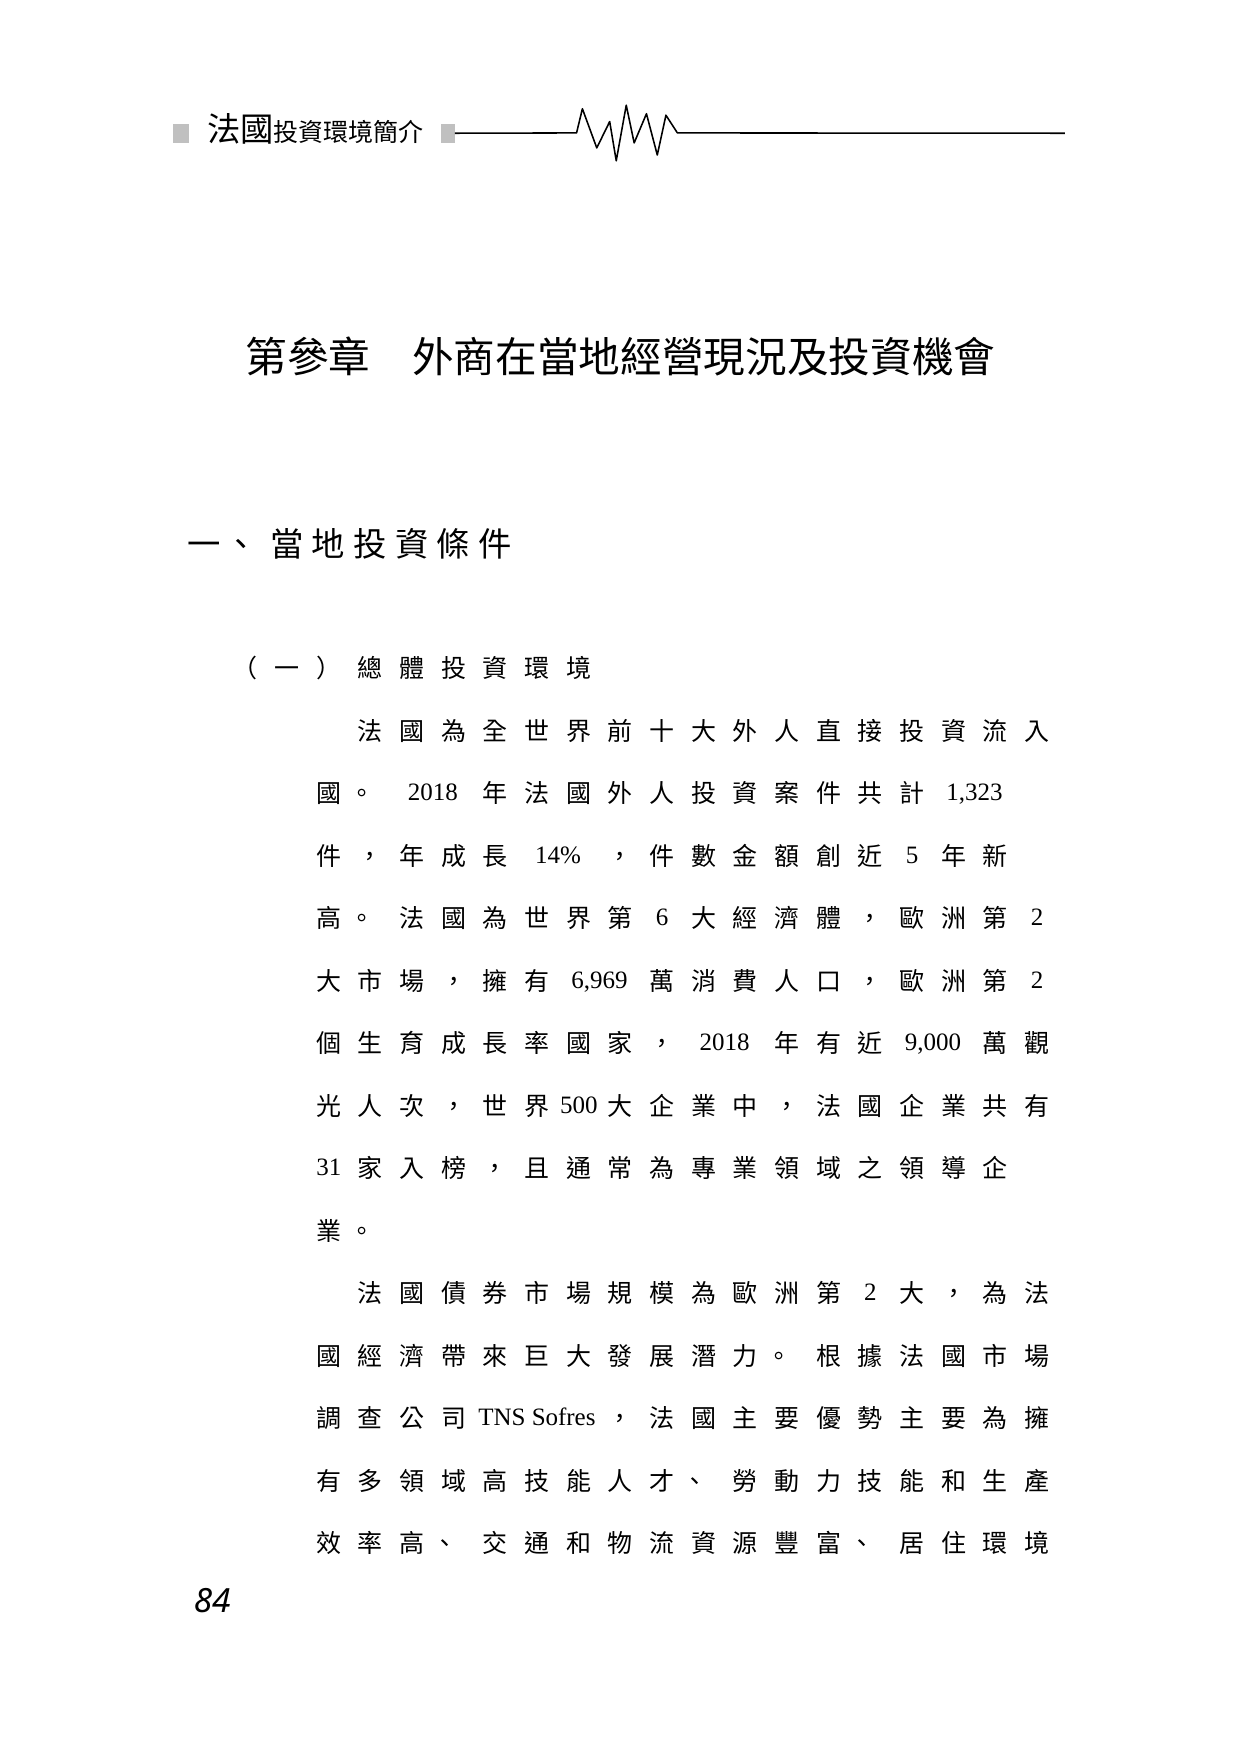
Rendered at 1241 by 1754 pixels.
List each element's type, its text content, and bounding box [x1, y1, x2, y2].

text 法國債券市場規模為歐洲第2大，為法國經濟帶來巨大發展潛力。根據法國市場調查公司TNS Sofres，法國主要優勢主要為擁有多領域高技能人才、勞動力技能和生產效率高、交通和物流資源豐富、居住環境 [281, 1250, 1058, 1563]
text 第參章 外商在當地經營現況及投資機會 [183, 313, 1058, 375]
text （一）總體投資環境 [207, 625, 1058, 688]
text 法國為全世界前十大外人直接投資流入國。2018年法國外人投資案件共計1,323件，年成長14%，件數金額創近5年新高。法國為世界第6大經濟體，歐洲第2大市場，擁有6,969萬消費人口，歐洲第2個生育成長率國家，2018年有近9,000萬觀光人次，世界500大企業中，法國企業共有31家入榜，且通常為專業領域之領導企業。 [281, 688, 1058, 1250]
text 一、當地投資條件 [183, 500, 1058, 563]
